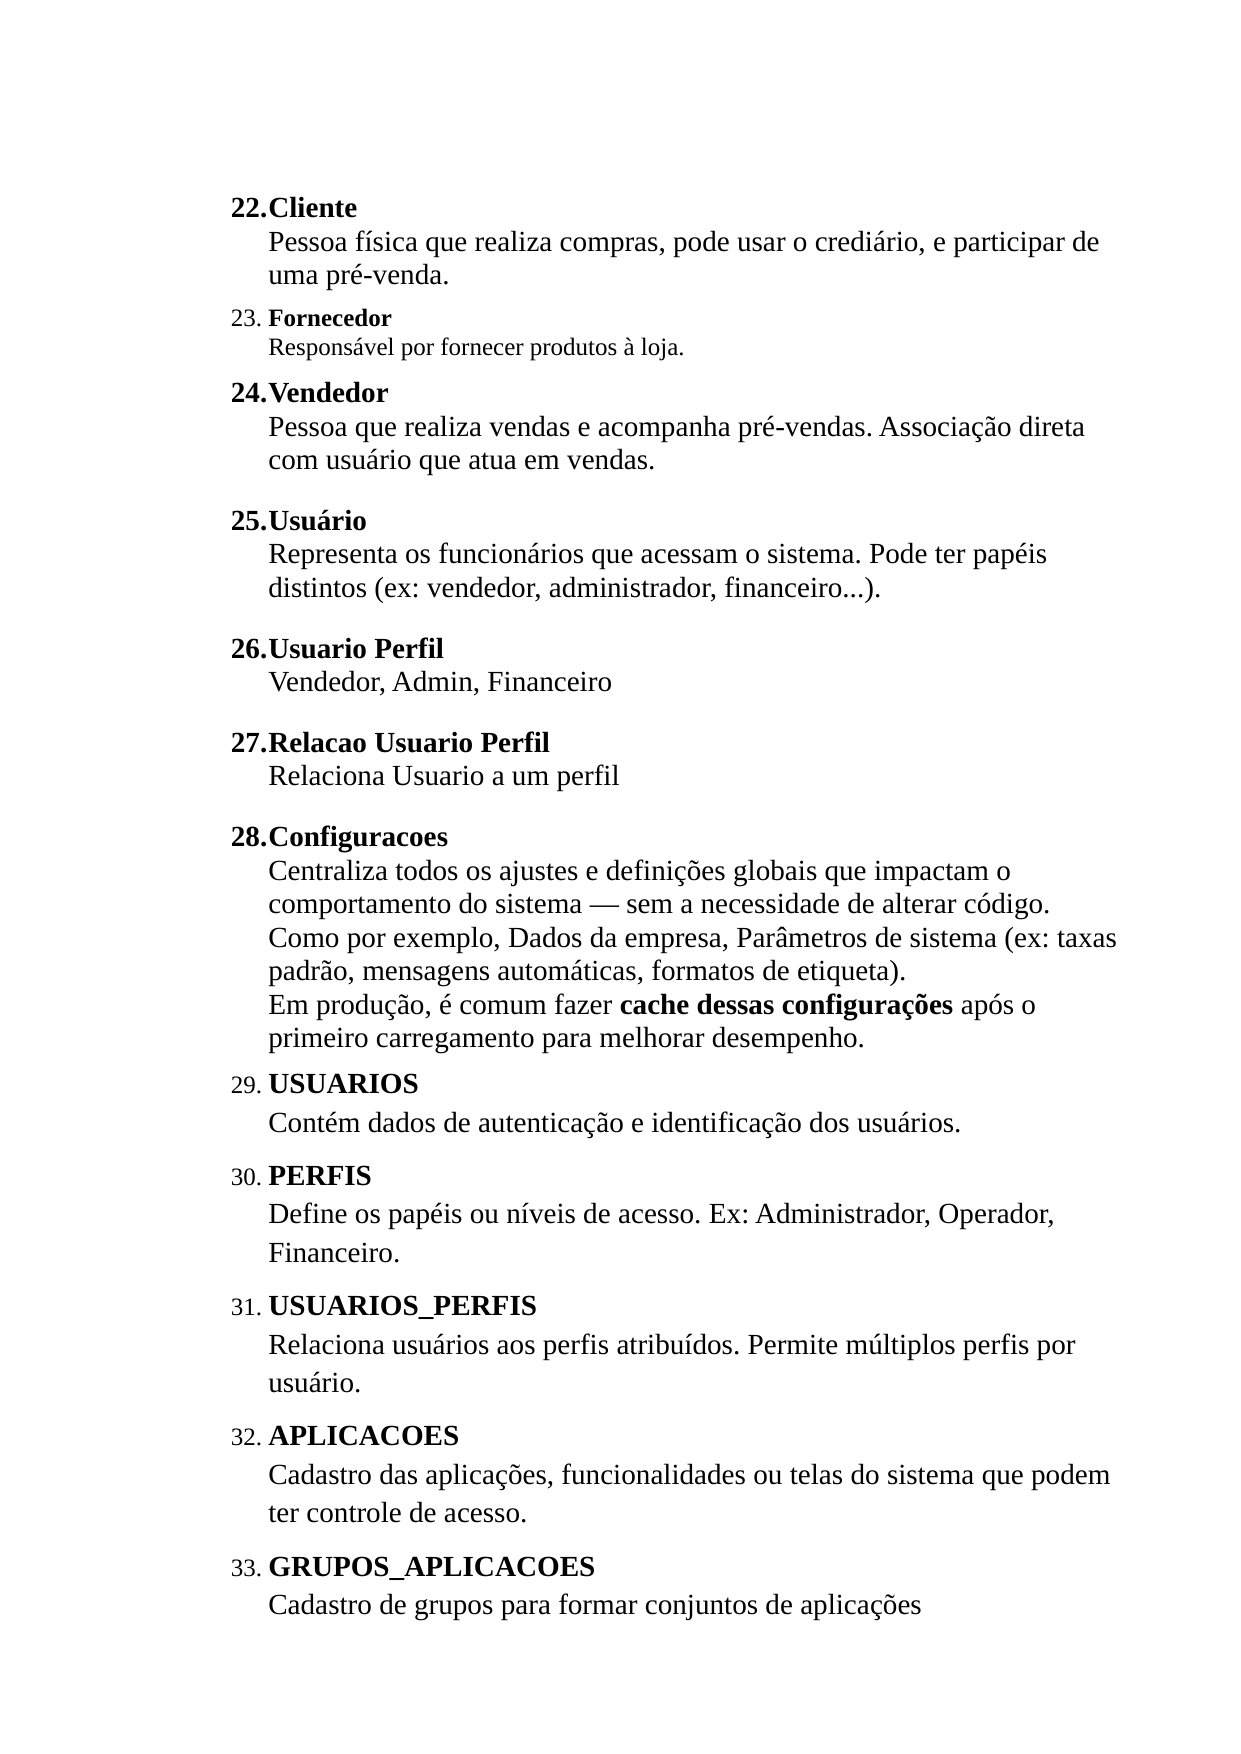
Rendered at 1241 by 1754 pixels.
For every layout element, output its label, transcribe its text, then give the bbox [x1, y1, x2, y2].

subtitle Relacao Usuario Perfil Relaciona Usuario a um perfil [231, 725, 1122, 792]
list APLICACOES Cadastro das aplicações, funcionalidades ou telas do sistema que podem ter controle de acesso. [231, 1418, 1122, 1529]
subtitle Vendedor Pessoa que realiza vendas e acompanha pré-vendas. Associação direta com usuário que atua em vendas. [231, 375, 1122, 476]
list USUARIOS_PERFIS Relaciona usuários aos perfis atribuídos. Permite múltiplos perfis por usuário. [231, 1288, 1122, 1399]
list USUARIOS Contém dados de autenticação e identificação dos usuários. [231, 1066, 1122, 1138]
list Fornecedor Responsável por fornecer produtos à loja. [231, 303, 1122, 361]
list GRUPOS_APLICACOES Cadastro de grupos para formar conjuntos de aplicações [231, 1549, 1122, 1621]
subtitle Configuracoes Centraliza todos os ajustes e definições globais que impactam o comportamento do sistema — sem a necessidade de alterar código. Como por exemplo, Dados da empresa, Parâmetros de sistema (ex: taxas padrão, mensagens automáticas, formatos de etiqueta). Em produção, é comum fazer cache dessas configurações após o primeiro carregamento para melhorar desempenho. [231, 819, 1122, 1054]
subtitle Cliente Pessoa física que realiza compras, pode usar o crediário, e participar de uma pré-venda. [231, 190, 1122, 291]
list PERFIS Define os papéis ou níveis de acesso. Ex: Administrador, Operador, Financeiro. [231, 1158, 1122, 1269]
subtitle Usuário Representa os funcionários que acessam o sistema. Pode ter papéis distintos (ex: vendedor, administrador, financeiro...). [231, 503, 1122, 604]
subtitle Usuario Perfil Vendedor, Admin, Financeiro [231, 631, 1122, 698]
